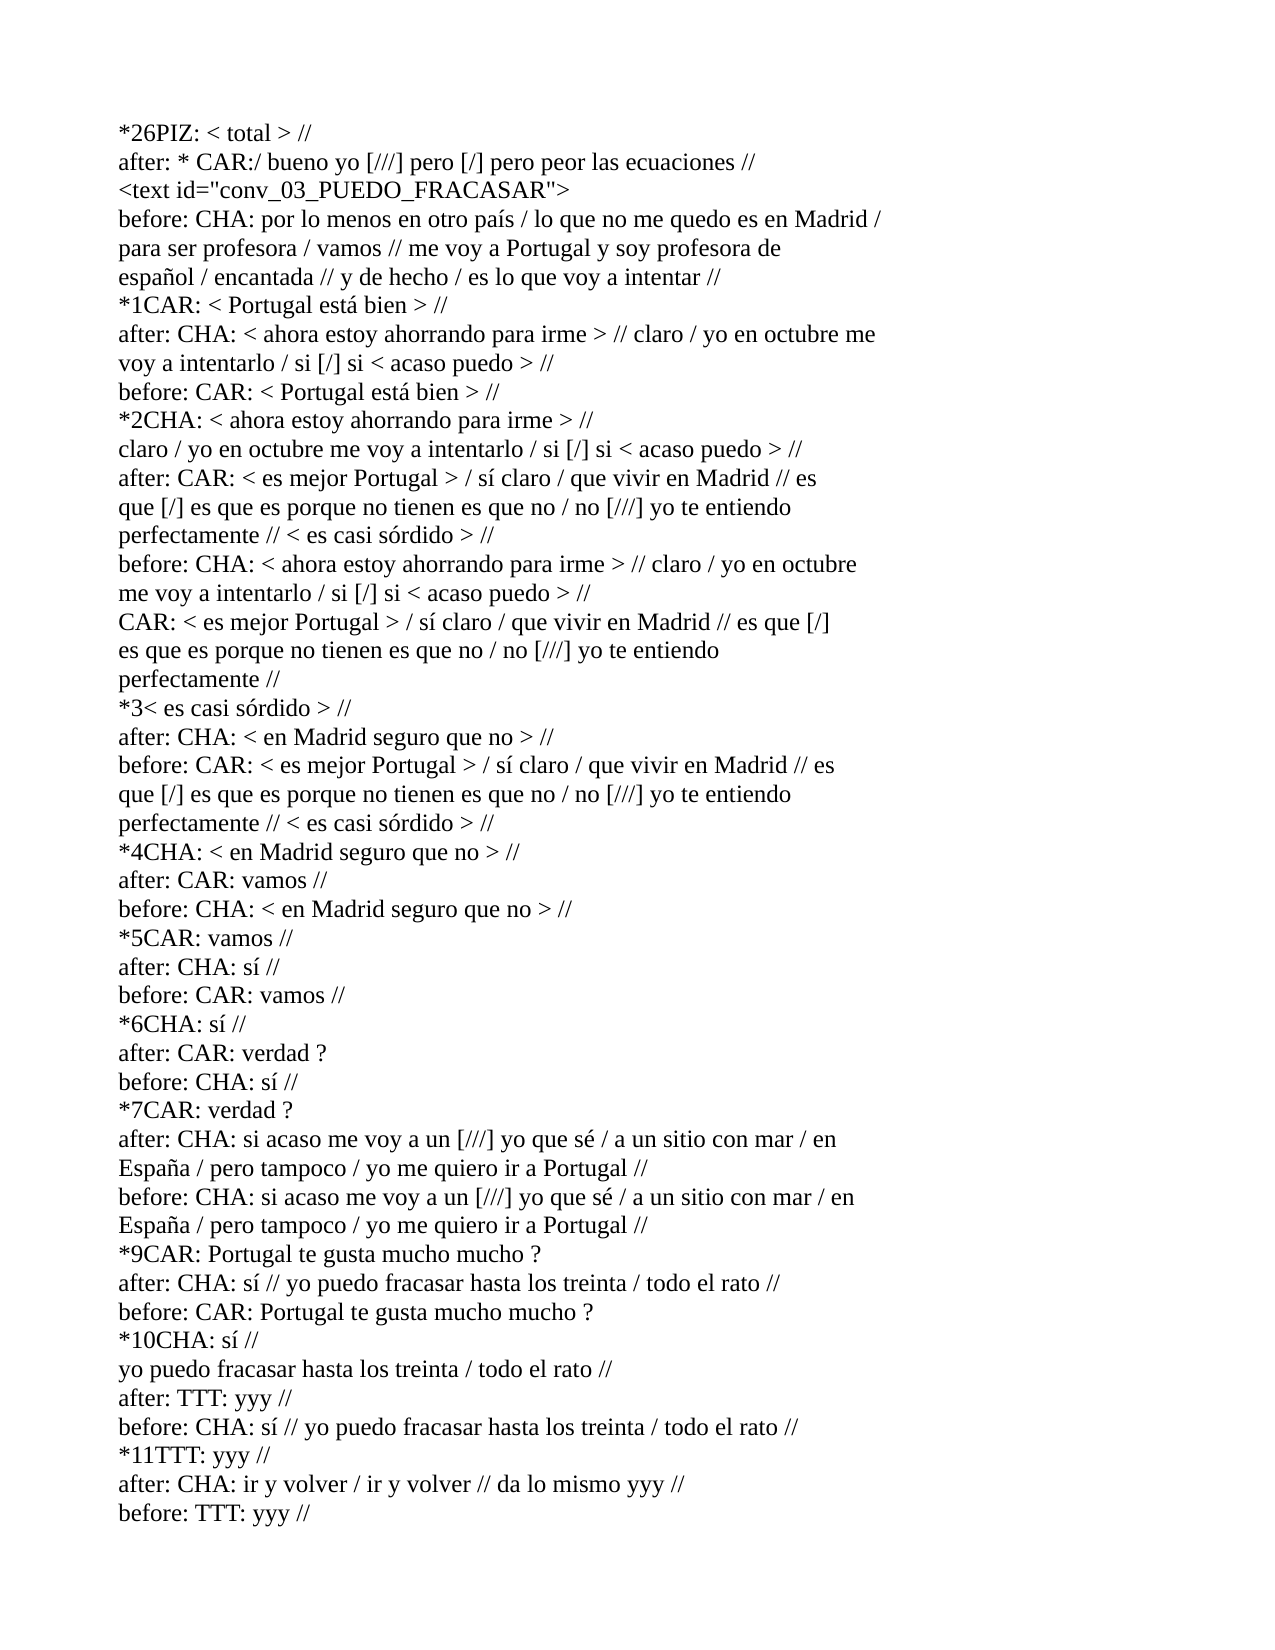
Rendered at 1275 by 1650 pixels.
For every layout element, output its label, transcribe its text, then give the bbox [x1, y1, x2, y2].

text me voy a intentarlo / si [/] si < acaso puedo > // [118, 578, 1157, 607]
text *5CAR: vamos // [118, 923, 1157, 952]
text claro / yo en octubre me voy a intentarlo / si [/] si < acaso puedo > // [118, 434, 1157, 463]
text *6CHA: sí // [118, 1009, 1157, 1038]
text *2CHA: < ahora estoy ahorrando para irme > // [118, 406, 1157, 434]
text before: CHA: < en Madrid seguro que no > // [118, 894, 1157, 923]
text español / encantada // y de hecho / es lo que voy a intentar // [118, 262, 1157, 291]
text before: CHA: por lo menos en otro país / lo que no me quedo es en Madrid / [118, 204, 1157, 233]
text after: * CAR:/ bueno yo [///] pero [/] pero peor las ecuaciones // [118, 147, 1157, 176]
text *26PIZ: < total > // [118, 118, 1157, 147]
text España / pero tampoco / yo me quiero ir a Portugal // [118, 1153, 1157, 1182]
text after: CHA: < en Madrid seguro que no > // [118, 722, 1157, 751]
text yo puedo fracasar hasta los treinta / todo el rato // [118, 1354, 1157, 1383]
text perfectamente // < es casi sórdido > // [118, 808, 1157, 837]
text after: TTT: yyy // [118, 1383, 1157, 1412]
text before: CHA: sí // [118, 1067, 1157, 1096]
text before: CHA: < ahora estoy ahorrando para irme > // claro / yo en octubre [118, 549, 1157, 578]
text *4CHA: < en Madrid seguro que no > // [118, 837, 1157, 866]
text que [/] es que es porque no tienen es que no / no [///] yo te entiendo [118, 779, 1157, 808]
text before: CAR: < Portugal está bien > // [118, 377, 1157, 406]
text after: CHA: sí // yo puedo fracasar hasta los treinta / todo el rato // [118, 1268, 1157, 1297]
text es que es porque no tienen es que no / no [///] yo te entiendo [118, 636, 1157, 664]
text before: CAR: vamos // [118, 981, 1157, 1009]
text before: CHA: sí // yo puedo fracasar hasta los treinta / todo el rato // [118, 1412, 1157, 1441]
text after: CAR: verdad ? [118, 1038, 1157, 1067]
text after: CHA: sí // [118, 952, 1157, 981]
text *3< es casi sórdido > // [118, 693, 1157, 722]
text *11TTT: yyy // [118, 1441, 1157, 1469]
text *1CAR: < Portugal está bien > // [118, 291, 1157, 319]
text CAR: < es mejor Portugal > / sí claro / que vivir en Madrid // es que [/] [118, 607, 1157, 636]
text before: CAR: < es mejor Portugal > / sí claro / que vivir en Madrid // es [118, 751, 1157, 779]
text before: CHA: si acaso me voy a un [///] yo que sé / a un sitio con mar / en [118, 1182, 1157, 1211]
text perfectamente // < es casi sórdido > // [118, 521, 1157, 549]
text after: CHA: < ahora estoy ahorrando para irme > // claro / yo en octubre me [118, 319, 1157, 348]
text before: TTT: yyy // [118, 1498, 1157, 1527]
text *10CHA: sí // [118, 1326, 1157, 1354]
text *9CAR: Portugal te gusta mucho mucho ? [118, 1239, 1157, 1268]
text <text id="conv_03_PUEDO_FRACASAR"> [118, 176, 1157, 204]
text before: CAR: Portugal te gusta mucho mucho ? [118, 1297, 1157, 1326]
text España / pero tampoco / yo me quiero ir a Portugal // [118, 1211, 1157, 1239]
text perfectamente // [118, 664, 1157, 693]
text para ser profesora / vamos // me voy a Portugal y soy profesora de [118, 233, 1157, 262]
text after: CAR: < es mejor Portugal > / sí claro / que vivir en Madrid // es [118, 463, 1157, 492]
text after: CHA: si acaso me voy a un [///] yo que sé / a un sitio con mar / en [118, 1124, 1157, 1153]
text voy a intentarlo / si [/] si < acaso puedo > // [118, 348, 1157, 377]
text after: CAR: vamos // [118, 866, 1157, 894]
text que [/] es que es porque no tienen es que no / no [///] yo te entiendo [118, 492, 1157, 521]
text *7CAR: verdad ? [118, 1096, 1157, 1124]
text after: CHA: ir y volver / ir y volver // da lo mismo yyy // [118, 1469, 1157, 1498]
